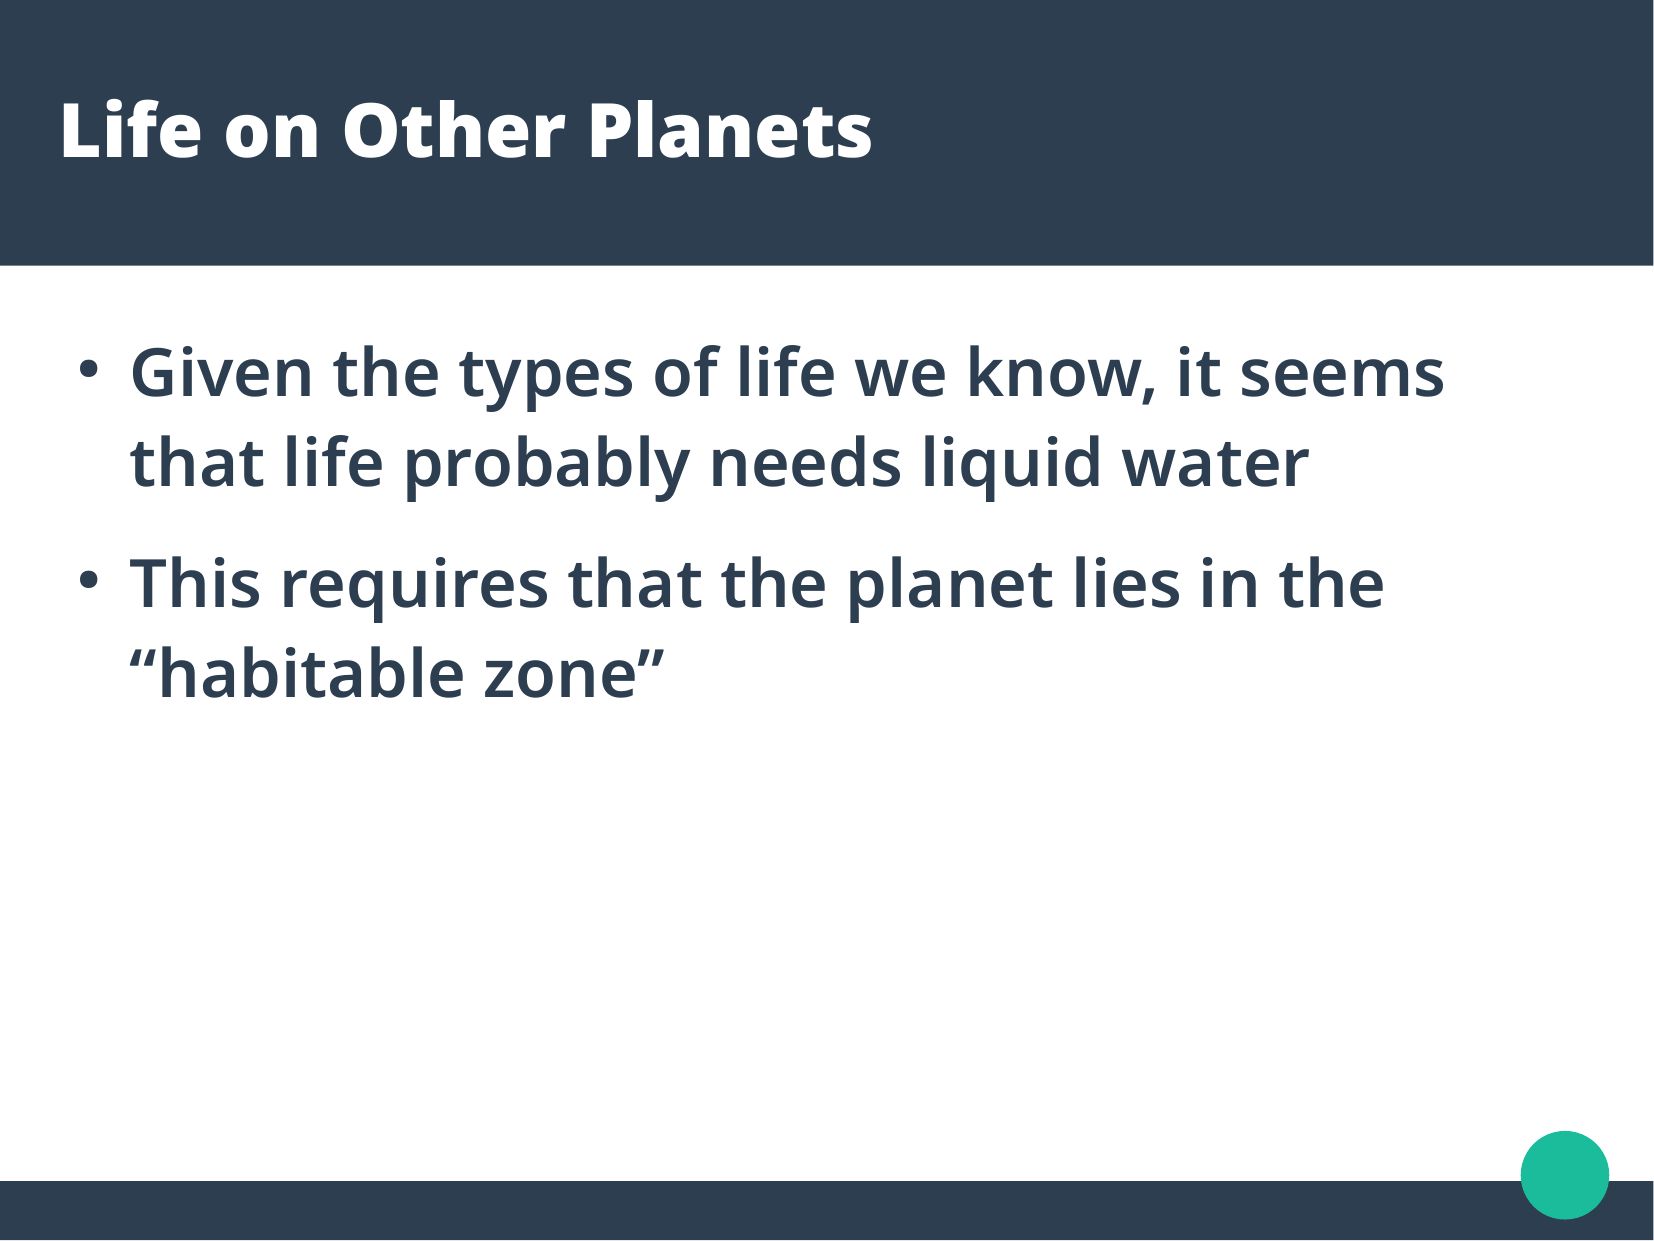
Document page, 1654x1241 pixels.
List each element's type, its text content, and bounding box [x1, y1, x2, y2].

list Given the types of life we know, it seems that life probably needs liquid water This requires that the planet lies in the “habitable zone” [59, 324, 1595, 1152]
title Life on Other Planets [59, 49, 1595, 207]
